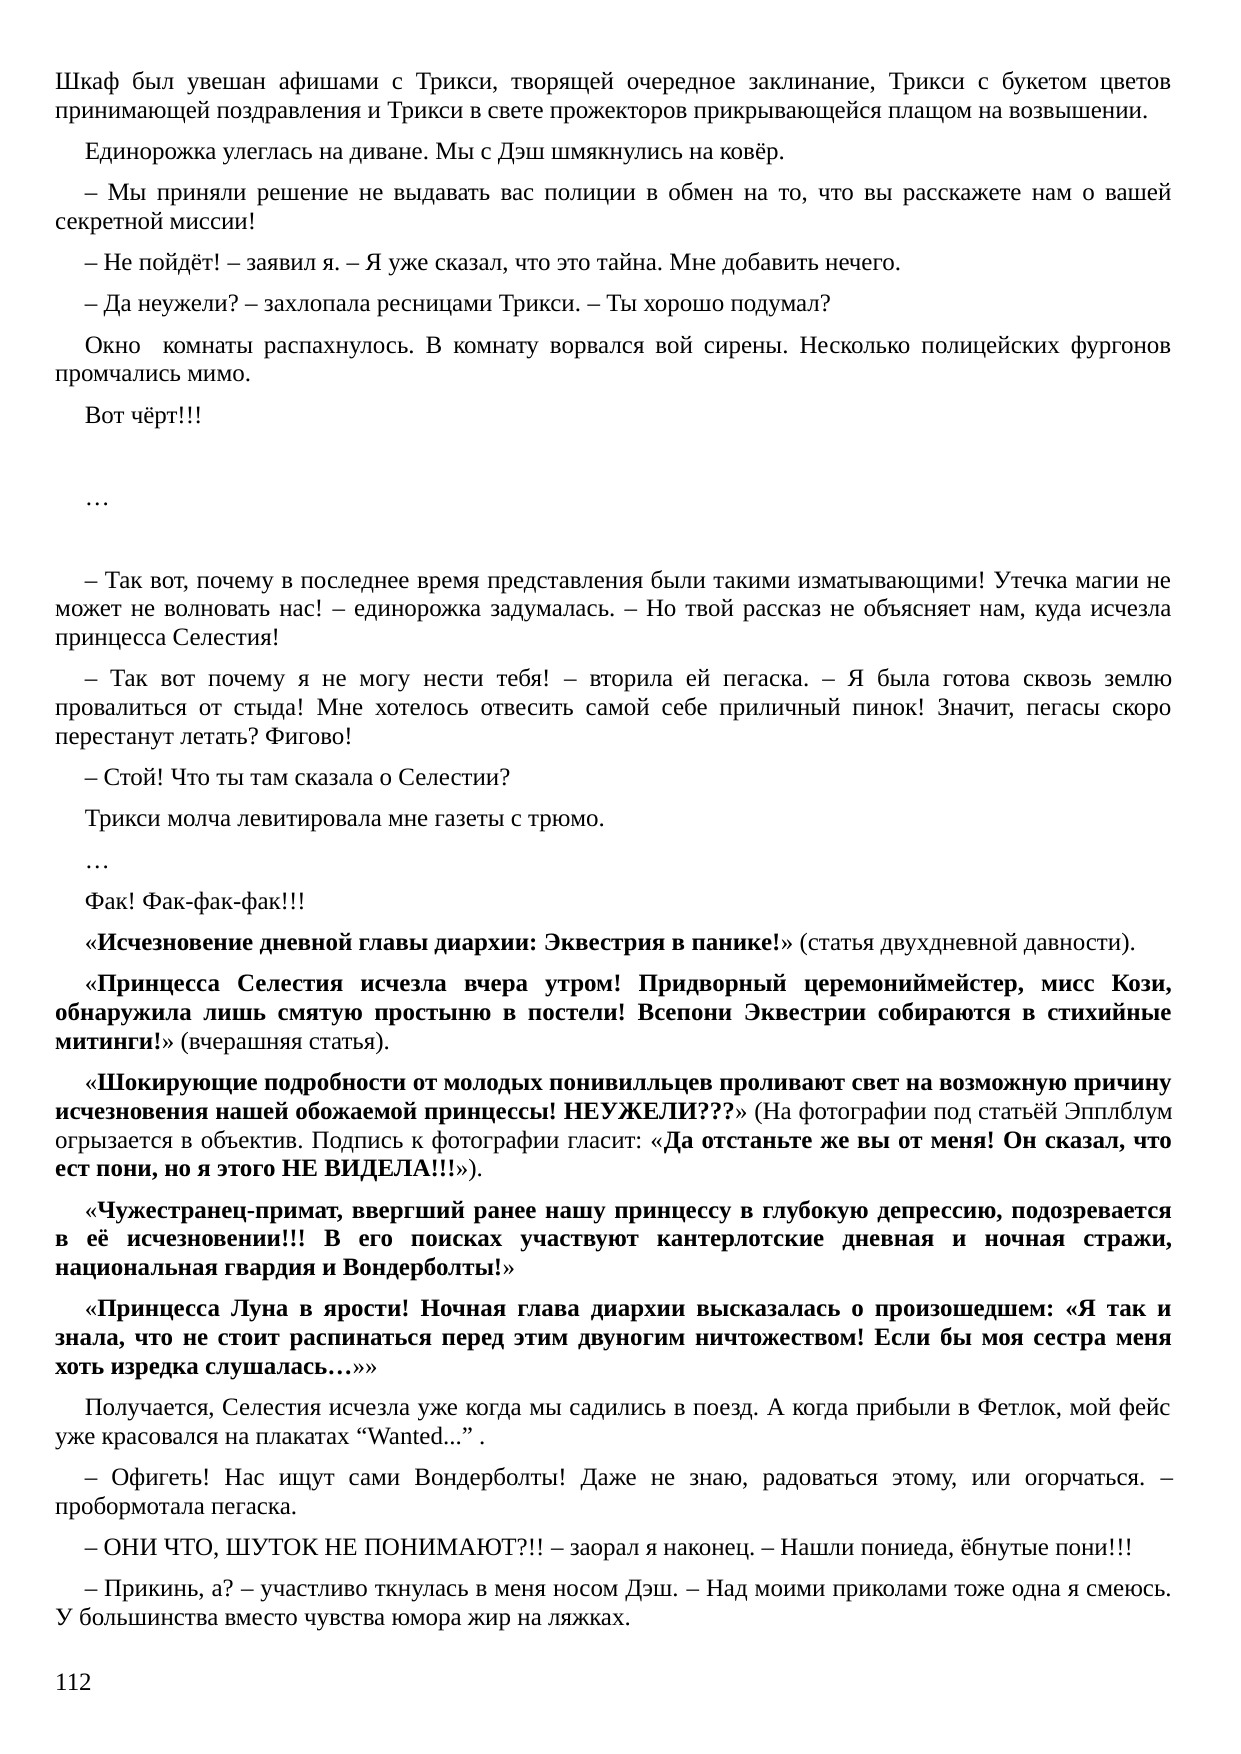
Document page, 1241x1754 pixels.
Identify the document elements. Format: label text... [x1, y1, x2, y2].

text Окно комнаты распахнулось. В комнату ворвался вой сирены. Несколько полицейских фургонов промчались мимо. [55, 330, 1173, 387]
text «Исчезновение дневной главы диархии: Эквестрия в панике!» (статья двухдневной давности). [55, 927, 1173, 956]
text Трикси молча левитировала мне газеты с трюмо. [55, 803, 1173, 832]
text – Офигеть! Нас ищут сами Вондерболты! Даже не знаю, радоваться этому, или огорчаться. – пробормотала пегаска. [55, 1462, 1173, 1520]
text – Стой! Что ты там сказала о Селестии? [55, 762, 1173, 791]
text «Принцесса Луна в ярости! Ночная глава диархии высказалась о произошедшем: «Я так и знала, что не стоит распинаться перед этим двуногим ничтожеством! Если бы моя сестра меня хоть изредка слушалась…»» [55, 1293, 1173, 1380]
text – Так вот почему я не могу нести тебя! – вторила ей пегаска. – Я была готова сквозь землю провалиться от стыда! Мне хотелось отвесить самой себе приличный пинок! Значит, пегасы скоро перестанут летать? Фигово! [55, 663, 1173, 750]
text Шкаф был увешан афишами с Трикси, творящей очередное заклинание, Трикси с букетом цветов принимающей поздравления и Трикси в свете прожекторов прикрывающейся плащом на возвышении. [55, 66, 1173, 123]
text … [55, 482, 1173, 511]
text – Прикинь, а? – участливо ткнулась в меня носом Дэш. – Над моими приколами тоже одна я смеюсь. У большинства вместо чувства юмора жир на ляжках. [55, 1573, 1173, 1631]
text Получается, Селестия исчезла уже когда мы садились в поезд. А когда прибыли в Фетлок, мой фейс уже красовался на плакатах “Wanted...” . [55, 1392, 1173, 1450]
text – ОНИ ЧТО, ШУТОК НЕ ПОНИМАЮТ?!! – заорал я наконец. – Нашли пониеда, ёбнутые пони!!! [55, 1532, 1173, 1561]
text – Так вот, почему в последнее время представления были такими изматывающими! Утечка магии не может не волновать нас! – единорожка задумалась. – Но твой рассказ не объясняет нам, куда исчезла принцесса Селестия! [55, 565, 1173, 651]
text Фак! Фак-фак-фак!!! [55, 886, 1173, 915]
text – Мы приняли решение не выдавать вас полиции в обмен на то, что вы расскажете нам о вашей секретной миссии! [55, 177, 1173, 235]
text – Да неужели? – захлопала ресницами Трикси. – Ты хорошо подумал? [55, 288, 1173, 317]
text Единорожка улеглась на диване. Мы с Дэш шмякнулись на ковёр. [55, 136, 1173, 165]
text «Принцесса Селестия исчезла вчера утром! Придворный церемониймейстер, мисс Кози, обнаружила лишь смятую простыню в постели! Всепони Эквестрии собираются в стихийные митинги!» (вчерашняя статья). [55, 968, 1173, 1055]
text Вот чёрт!!! [55, 400, 1173, 428]
text «Чужестранец-примат, ввергший ранее нашу принцессу в глубокую депрессию, подозревается в её исчезновении!!! В его поисках участвуют кантерлотские дневная и ночная стражи, национальная гвардия и Вондерболты!» [55, 1195, 1173, 1281]
text – Не пойдёт! – заявил я. – Я уже сказал, что это тайна. Мне добавить нечего. [55, 247, 1173, 276]
text … [55, 845, 1173, 873]
text «Шокирующие подробности от молодых понивилльцев проливают свет на возможную причину исчезновения нашей обожаемой принцессы! НЕУЖЕЛИ???» (На фотографии под статьёй Эпплблум огрызается в объектив. Подпись к фотографии гласит: «Да отстаньте же вы от меня! Он сказал, что ест пони, но я этого НЕ ВИДЕЛА!!!»). [55, 1067, 1173, 1182]
